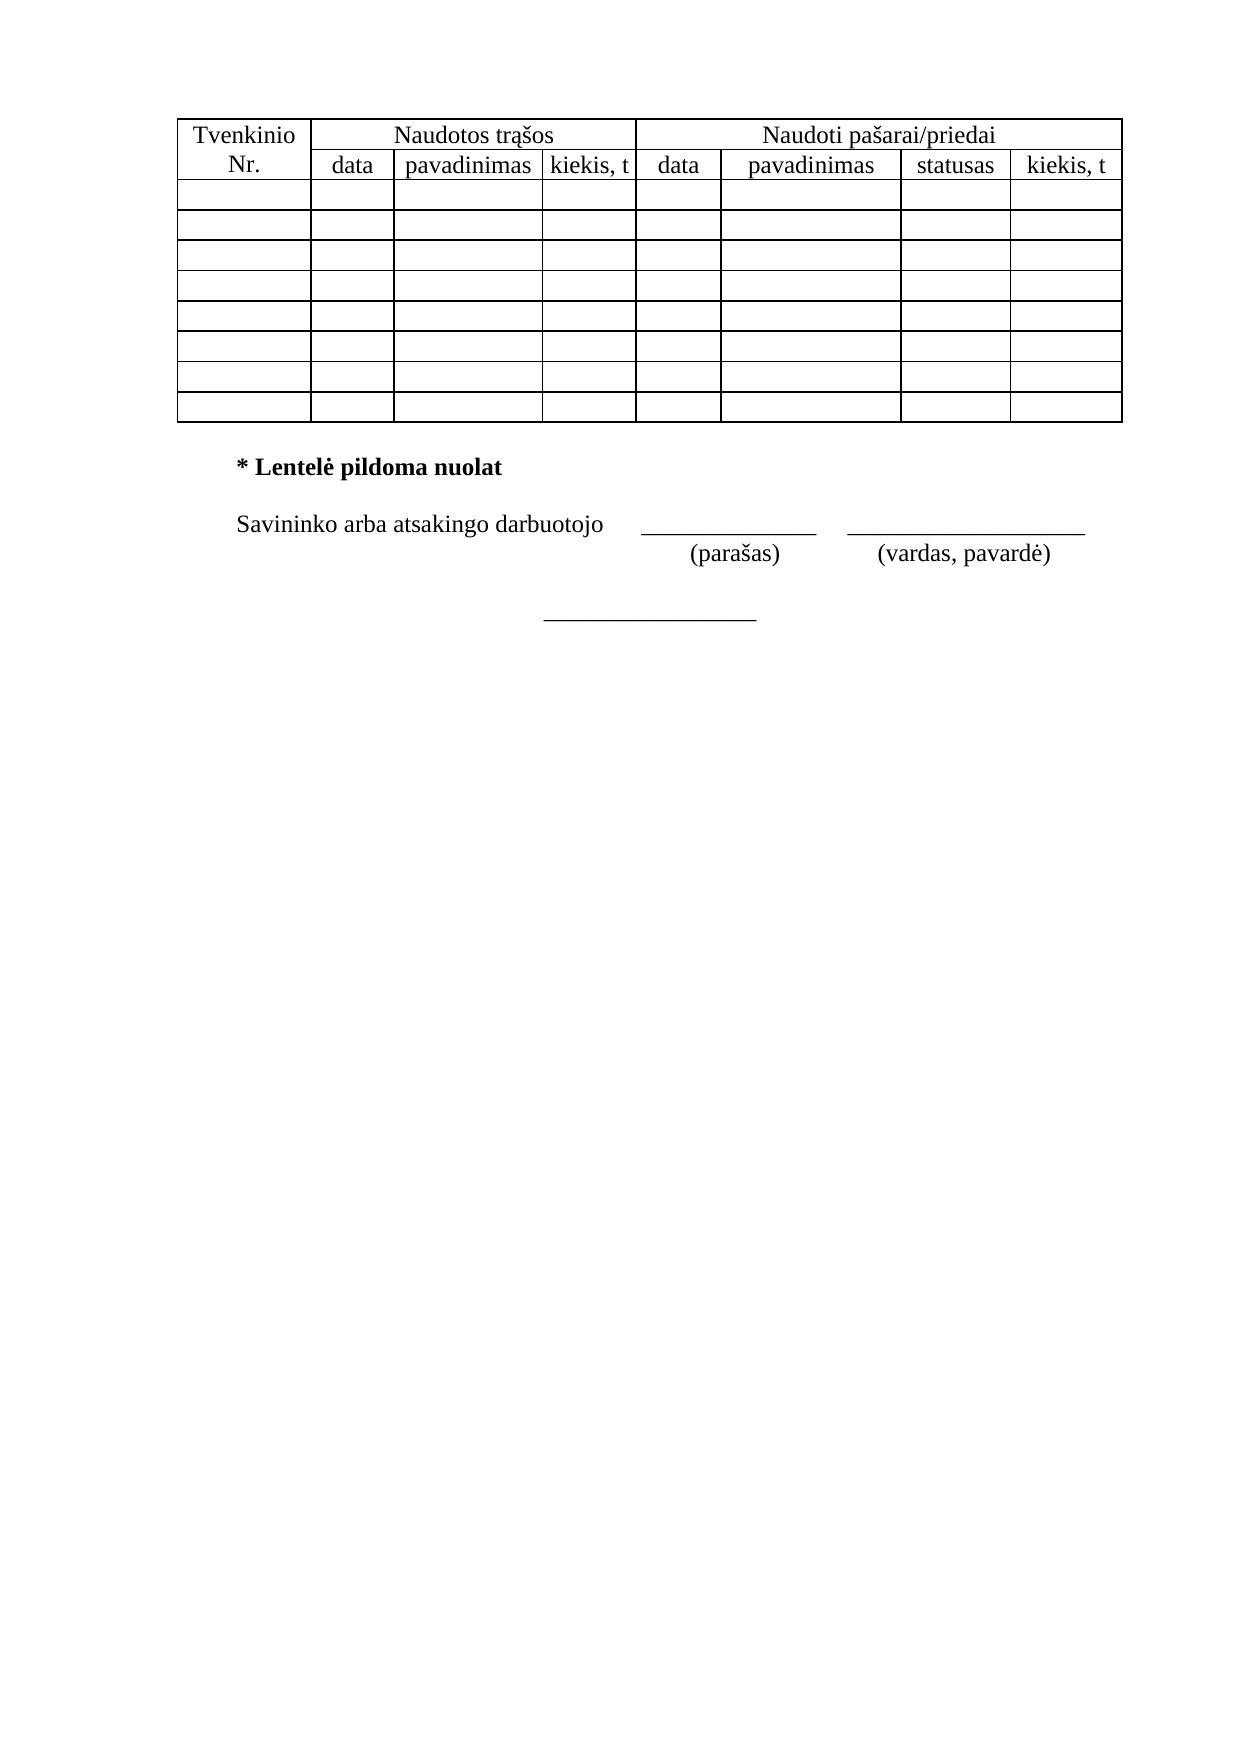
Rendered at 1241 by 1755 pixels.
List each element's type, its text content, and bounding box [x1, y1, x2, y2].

table_cell pavadinimas [395, 150, 542, 179]
table_cell [1011, 362, 1121, 391]
table_cell [312, 332, 393, 361]
table_cell [902, 393, 1010, 421]
table_cell [395, 241, 542, 270]
table_cell [395, 211, 542, 239]
table_cell statusas [902, 150, 1010, 179]
table_cell [395, 393, 542, 421]
text * Lentelė pildoma nuolat [177, 452, 1122, 480]
table_cell [543, 180, 635, 209]
table_cell pavadinimas [722, 150, 900, 179]
table_cell [902, 332, 1010, 361]
table_cell [637, 271, 720, 300]
table_cell [543, 393, 635, 421]
table_cell [395, 302, 542, 330]
table_cell [902, 211, 1010, 239]
text Savininko arba atsakingo darbuotojo ______________ ___________________ [177, 509, 1122, 538]
table_cell [312, 393, 393, 421]
table_cell [543, 302, 635, 330]
table_cell [902, 241, 1010, 270]
table_cell kiekis, t [543, 150, 635, 179]
table_cell [312, 302, 393, 330]
table_cell [722, 332, 900, 361]
table_cell [637, 332, 720, 361]
table_header Tvenkinio Nr. [178, 120, 310, 179]
table_header Naudoti pašarai/priedai [637, 120, 1121, 148]
table_cell [312, 271, 393, 300]
table_cell [722, 393, 900, 421]
table_cell [637, 362, 720, 391]
table_cell [722, 271, 900, 300]
table_cell [395, 332, 542, 361]
table_cell [722, 362, 900, 391]
table_header Naudotos trąšos [312, 120, 635, 148]
table_cell [722, 241, 900, 270]
table_cell [1011, 332, 1121, 361]
table_cell [312, 211, 393, 239]
table_cell [395, 271, 542, 300]
table_cell [722, 302, 900, 330]
table_cell [178, 393, 310, 421]
table_cell [178, 271, 310, 300]
table_cell [902, 302, 1010, 330]
table_cell [395, 362, 542, 391]
table_cell [312, 180, 393, 209]
table_cell [902, 362, 1010, 391]
table_cell [395, 180, 542, 209]
table_cell [178, 211, 310, 239]
table_cell [312, 362, 393, 391]
table_cell [637, 180, 720, 209]
table_cell [178, 241, 310, 270]
table_cell [1011, 211, 1121, 239]
table_cell [637, 211, 720, 239]
table_cell [1011, 241, 1121, 270]
table_cell [178, 362, 310, 391]
table_cell [722, 211, 900, 239]
table_cell [637, 393, 720, 421]
table_cell [178, 180, 310, 209]
table_cell [178, 302, 310, 330]
table_cell [543, 362, 635, 391]
table_cell [1011, 180, 1121, 209]
text _________________ [177, 595, 1122, 624]
table_cell [637, 241, 720, 270]
table_cell data [637, 150, 720, 179]
table_cell [637, 302, 720, 330]
table_cell [1011, 393, 1121, 421]
table_cell [543, 241, 635, 270]
text (parašas) (vardas, pavardė) [177, 538, 1122, 567]
table_cell [902, 271, 1010, 300]
table_cell [722, 180, 900, 209]
table_cell [312, 241, 393, 270]
table_cell data [312, 150, 393, 179]
table_cell [543, 271, 635, 300]
table_cell [543, 332, 635, 361]
table_cell [902, 180, 1010, 209]
table_cell [1011, 271, 1121, 300]
table_cell kiekis, t [1011, 150, 1121, 179]
table_cell [1011, 302, 1121, 330]
table_cell [543, 211, 635, 239]
table_cell [178, 332, 310, 361]
